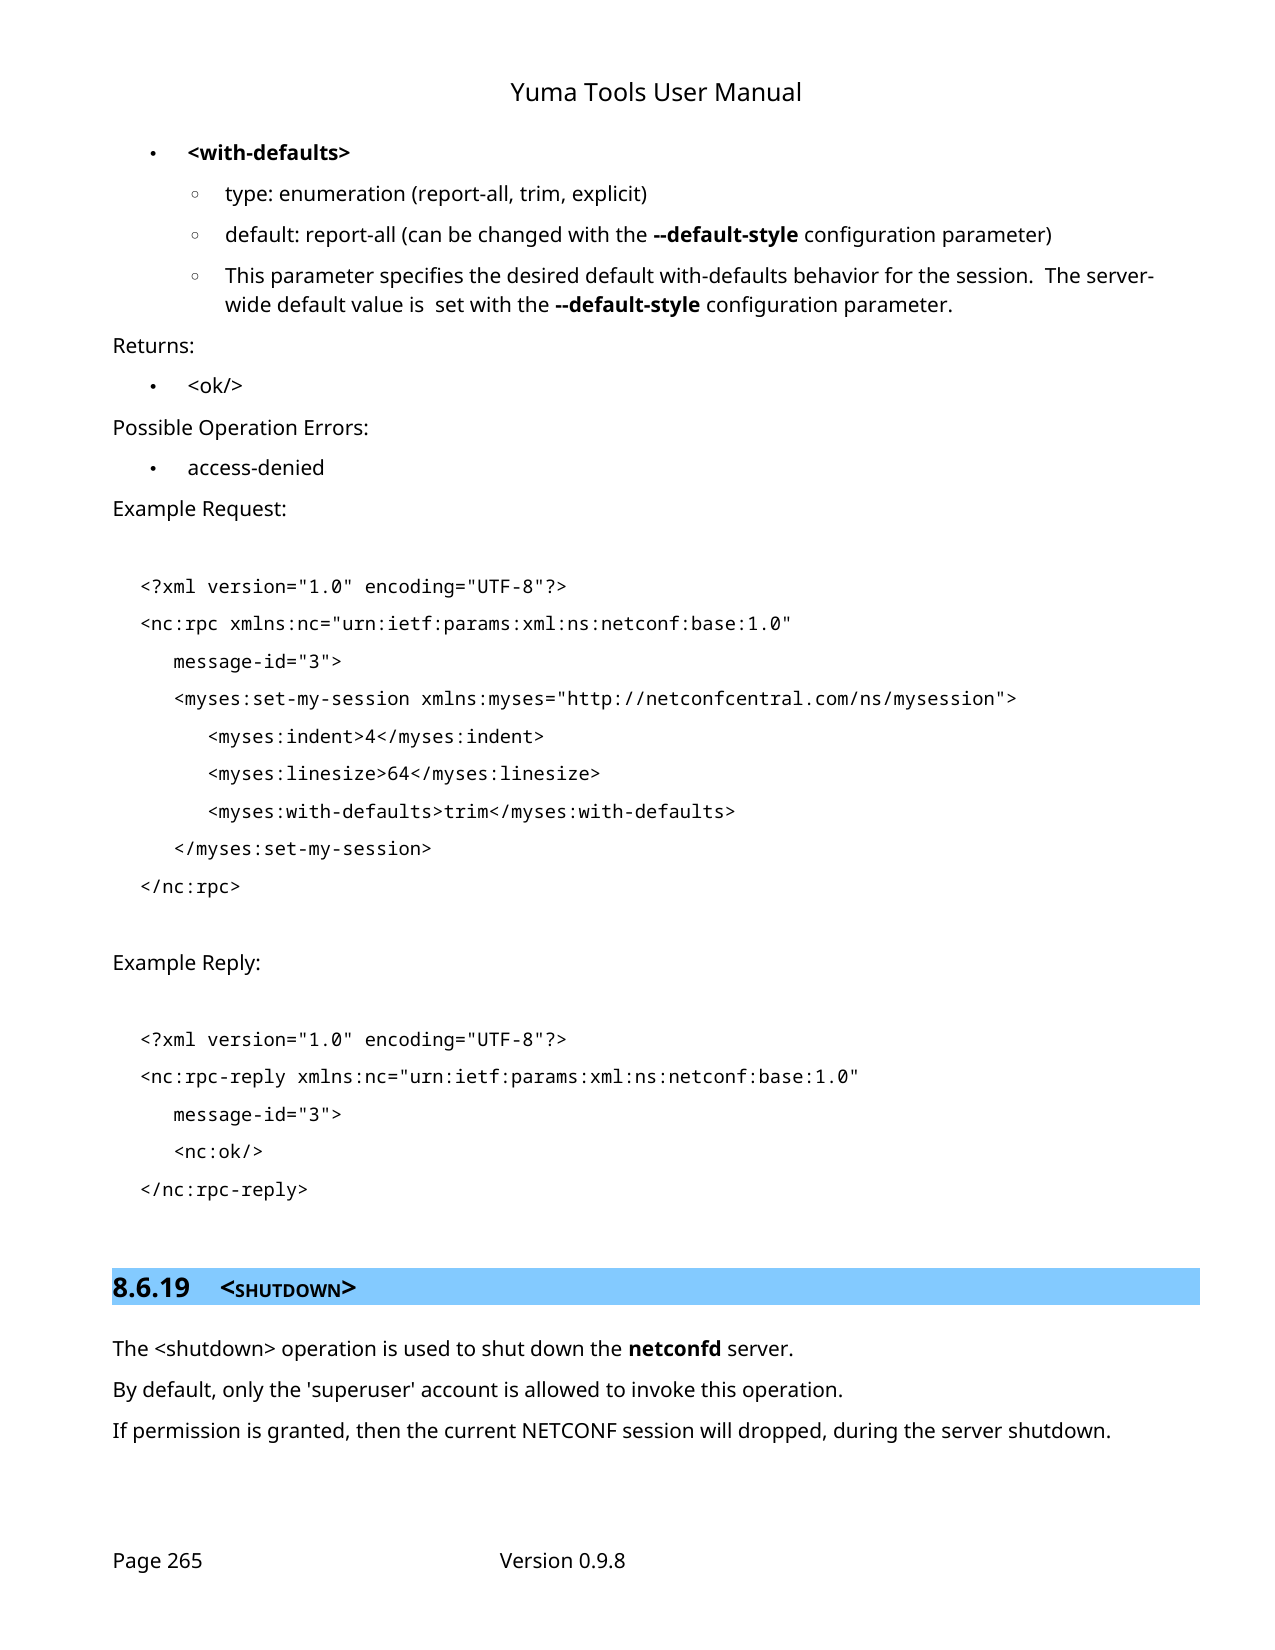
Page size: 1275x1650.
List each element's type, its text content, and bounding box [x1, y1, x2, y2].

text </nc:rpc-reply> [139, 1176, 1200, 1202]
text By default, only the 'superuser' account is allowed to invoke this operation. [112, 1376, 1200, 1404]
list access-denied [150, 453, 1200, 482]
text <?xml version="1.0" encoding="UTF-8"?> [139, 573, 1200, 598]
text message-id="3"> [139, 1101, 1200, 1127]
text <nc:rpc xmlns:nc="urn:ietf:params:xml:ns:netconf:base:1.0" [139, 610, 1200, 636]
text <nc:rpc-reply xmlns:nc="urn:ietf:params:xml:ns:netconf:base:1.0" [139, 1064, 1200, 1089]
list <ok/> [150, 372, 1200, 400]
text </nc:rpc> [139, 873, 1200, 898]
text <myses:indent>4</myses:indent> [139, 723, 1200, 748]
text If permission is granted, then the current NETCONF session will dropped, during the server shutdown. [112, 1416, 1200, 1445]
text <nc:ok/> [139, 1139, 1200, 1164]
text <?xml version="1.0" encoding="UTF-8"?> [139, 1026, 1200, 1052]
subtitle <shutdown> [112, 1268, 1200, 1305]
text Possible Operation Errors: [112, 413, 1200, 441]
text <myses:with-defaults>trim</myses:with-defaults> [139, 798, 1200, 823]
text Returns: [112, 331, 1200, 359]
text Example Reply: [112, 948, 1200, 976]
text Example Request: [112, 494, 1200, 523]
text <myses:set-my-session xmlns:myses="http://netconfcentral.com/ns/mysession"> [139, 685, 1200, 711]
list type: enumeration (report-all, trim, explicit) [187, 179, 1200, 208]
text <myses:linesize>64</myses:linesize> [139, 760, 1200, 786]
list default: report-all (can be changed with the --default-style configuration parameter) [187, 220, 1200, 249]
list This parameter specifies the desired default with-defaults behavior for the session. The server-wide default value is set with the --default-style configuration parameter. [187, 261, 1200, 318]
text </myses:set-my-session> [139, 835, 1200, 861]
text message-id="3"> [139, 648, 1200, 673]
text The <shutdown> operation is used to shut down the netconfd server. [112, 1334, 1200, 1363]
list <with-defaults> [150, 138, 1200, 167]
